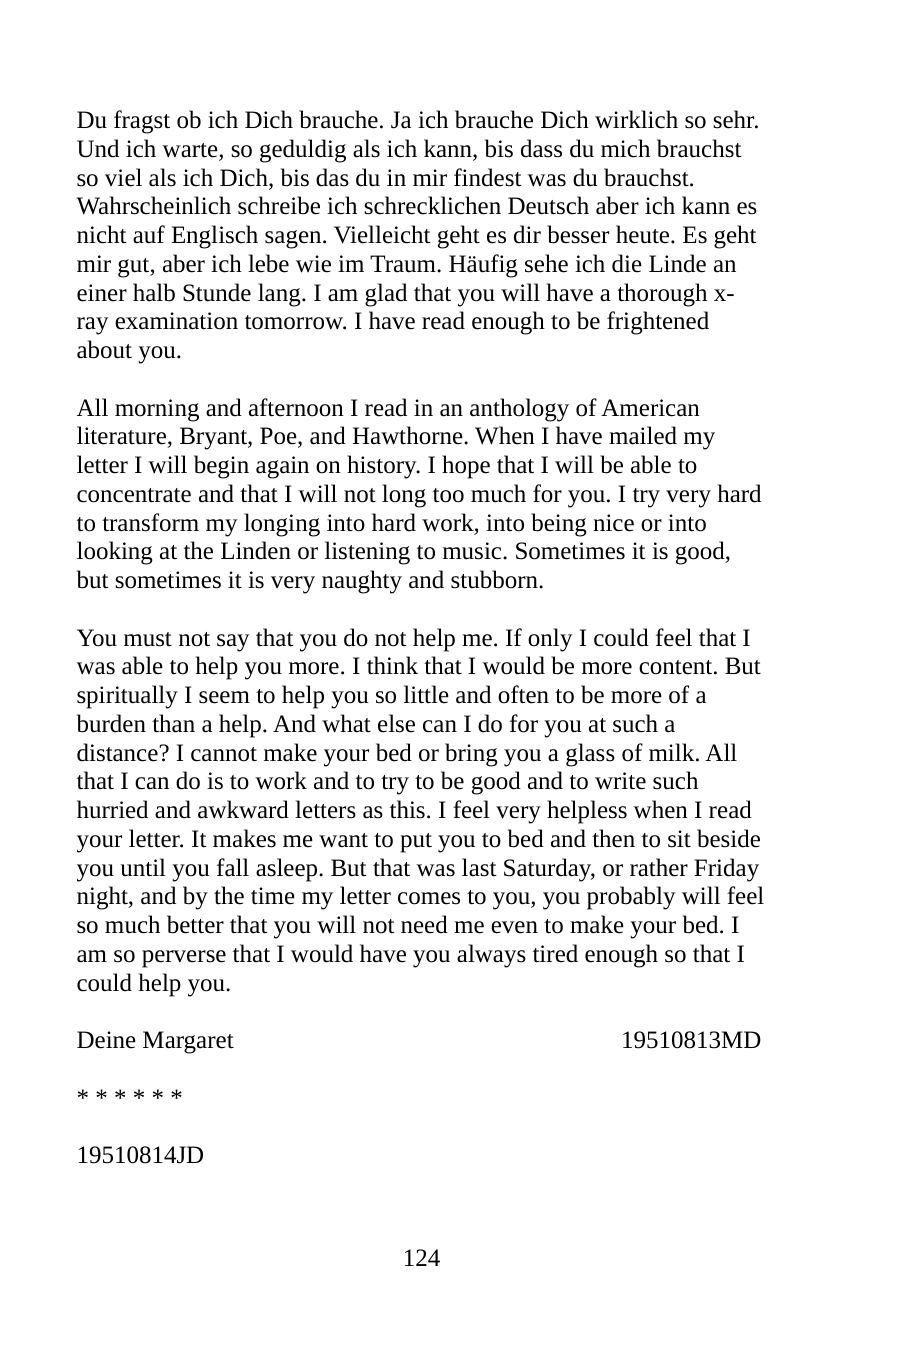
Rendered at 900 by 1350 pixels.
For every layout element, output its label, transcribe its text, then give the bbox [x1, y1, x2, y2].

text You must not say that you do not help me. If only I could feel that I was able to help you more. I think that I would be more content. But spiritually I seem to help you so little and often to be more of a burden than a help. And what else can I do for you at such a distance? I cannot make your bed or bring you a glass of milk. All that I can do is to work and to try to be good and to write such hurried and awkward letters as this. I feel very helpless when I read your letter. It makes me want to put you to bed and then to sit beside you until you fall asleep. But that was last Saturday, or rather Friday night, and by the time my letter comes to you, you probably will feel so much better that you will not need me even to make your bed. I am so perverse that I would have you always tired enough so that I could help you. [76, 623, 766, 996]
text * * * * * * [76, 1083, 766, 1111]
text Du fragst ob ich Dich brauche. Ja ich brauche Dich wirklich so sehr. Und ich warte, so geduldig als ich kann, bis dass du mich brauchst so viel als ich Dich, bis das du in mir findest was du brauchst. Wahrscheinlich schreibe ich schrecklichen Deutsch aber ich kann es nicht auf Englisch sagen. Vielleicht geht es dir besser heute. Es geht mir gut, aber ich lebe wie im Traum. Häufig sehe ich die Linde an einer halb Stunde lang. I am glad that you will have a thorough x-ray examination tomorrow. I have read enough to be frightened about you. [76, 105, 766, 364]
text Deine Margaret 19510813MD [76, 1025, 766, 1054]
text 19510814JD [76, 1140, 766, 1169]
text All morning and afternoon I read in an anthology of American literature, Bryant, Poe, and Hawthorne. When I have mailed my letter I will begin again on history. I hope that I will be able to concentrate and that I will not long too much for you. I try very hard to transform my longing into hard work, into being nice or into looking at the Linden or listening to music. Sometimes it is good, but sometimes it is very naughty and stubborn. [76, 393, 766, 594]
